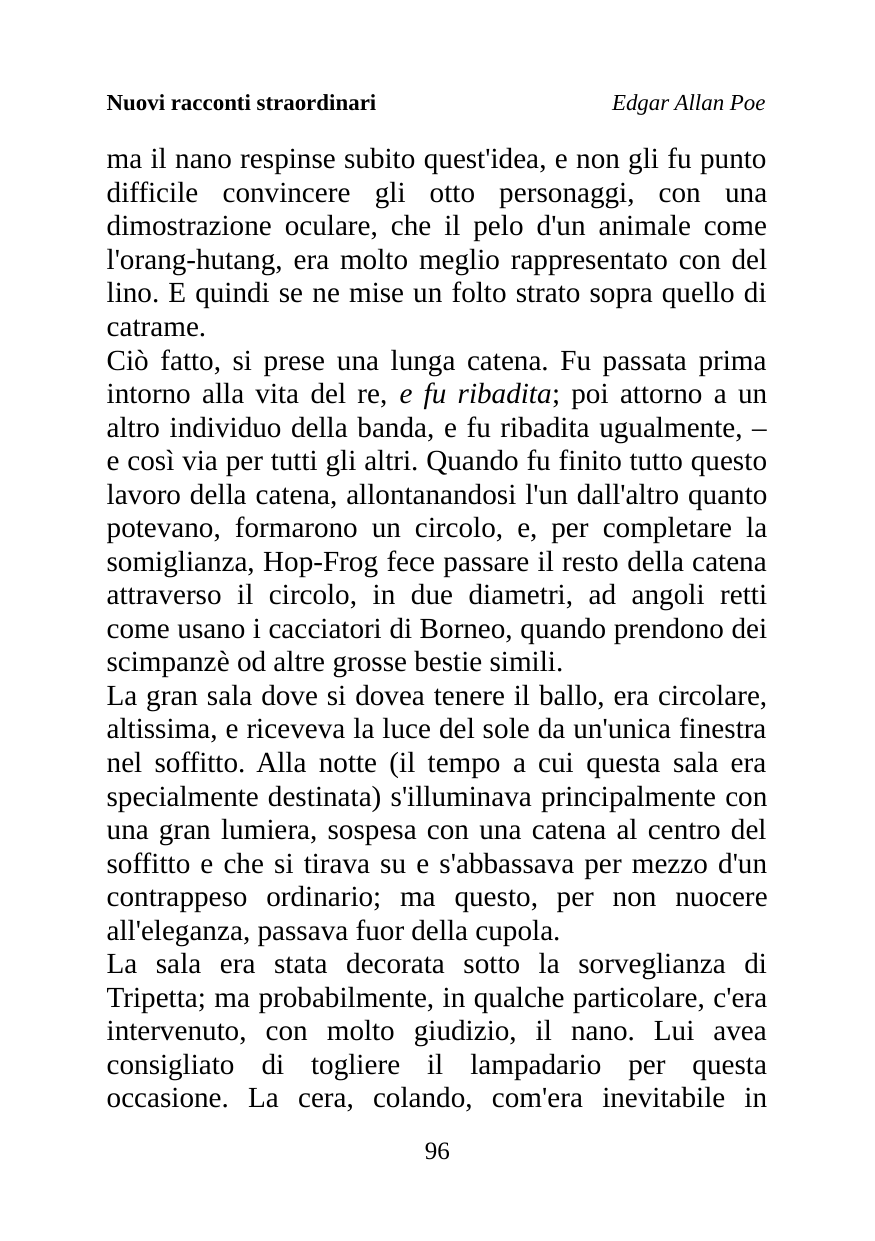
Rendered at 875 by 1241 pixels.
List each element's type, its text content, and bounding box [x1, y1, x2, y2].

text ma il nano respinse subito quest'idea, e non gli fu punto difficile convincere gli otto personaggi, con una dimostrazione oculare, che il pelo d'un animale come l'orang-hutang, era molto meglio rappresentato con del lino. E quindi se ne mise un folto strato sopra quello di catrame. [106, 141, 768, 343]
text La gran sala dove si dovea tenere il ballo, era circolare, altissima, e riceveva la luce del sole da un'unica finestra nel soffitto. Alla notte (il tempo a cui questa sala era specialmente destinata) s'illuminava principalmente con una gran lumiera, sospesa con una catena al centro del soffitto e che si tirava su e s'abbassava per mezzo d'un contrappeso ordinario; ma questo, per non nuocere all'eleganza, passava fuor della cupola. [106, 678, 768, 946]
text Ciò fatto, si prese una lunga catena. Fu passata prima intorno alla vita del re, e fu ribadita; poi attorno a un altro individuo della banda, e fu ribadita ugualmente, – e così via per tutti gli altri. Quando fu finito tutto questo lavoro della catena, allontanandosi l'un dall'altro quanto potevano, formarono un circolo, e, per completare la somiglianza, Hop-Frog fece passare il resto della catena attraverso il circolo, in due diametri, ad angoli retti come usano i cacciatori di Borneo, quando prendono dei scimpanzè od altre grosse bestie simili. [106, 343, 768, 678]
text La sala era stata decorata sotto la sorveglianza di Tripetta; ma probabilmente, in qualche particolare, c'era intervenuto, con molto giudizio, il nano. Lui avea consigliato di togliere il lampadario per questa occasione. La cera, colando, com'era inevitabile in [106, 946, 768, 1114]
